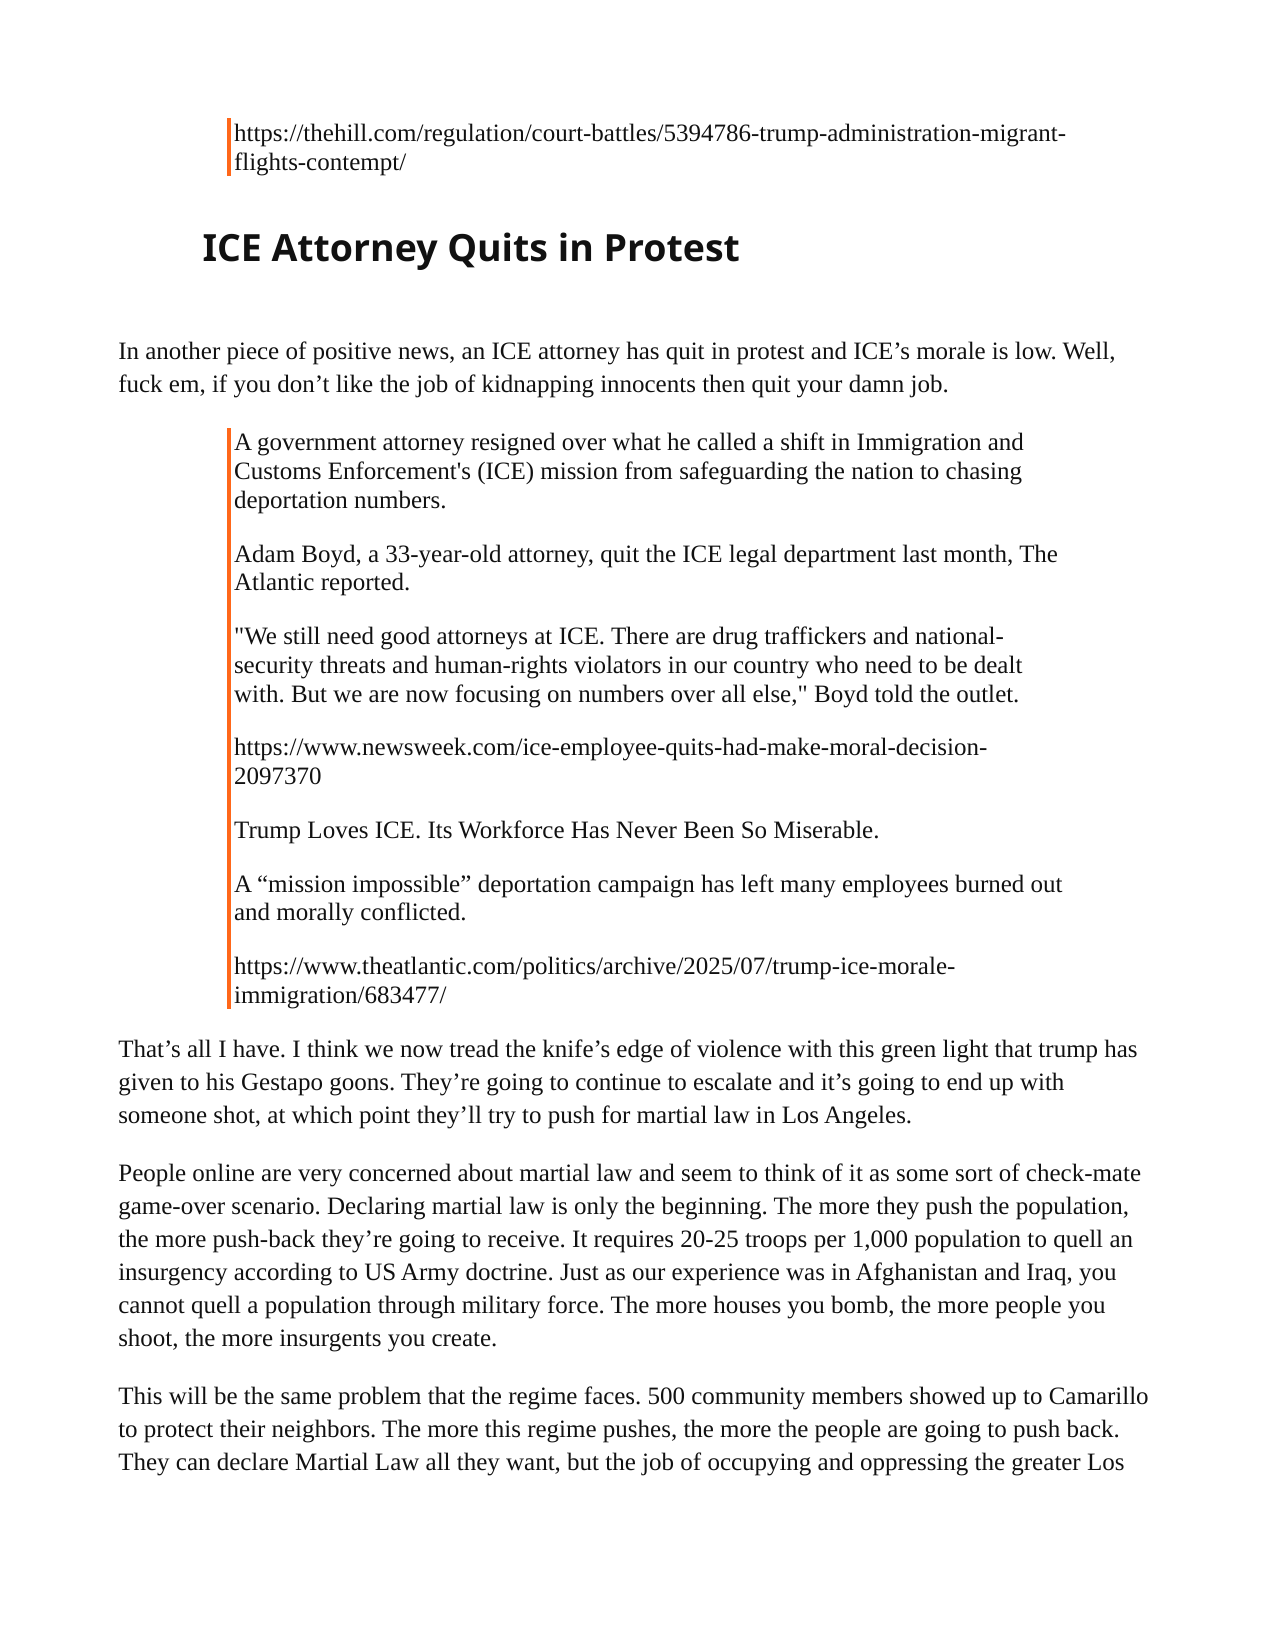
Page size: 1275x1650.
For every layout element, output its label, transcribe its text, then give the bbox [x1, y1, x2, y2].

text https://www.theatlantic.com/politics/archive/2025/07/trump-ice-morale-immigration/683477/ [231, 951, 1073, 1009]
text That’s all I have. I think we now tread the knife’s edge of violence with this green light that trump has given to his Gestapo goons. They’re going to continue to escalate and it’s going to end up with someone shot, at which point they’ll try to push for martial law in Los Angeles. [118, 1034, 1157, 1128]
subtitle ICE Attorney Quits in Protest [202, 221, 1073, 272]
text A government attorney resigned over what he called a shift in Immigration and Customs Enforcement's (ICE) mission from safeguarding the nation to chasing deportation numbers. [227, 427, 1073, 514]
text In another piece of positive news, an ICE attorney has quit in protest and ICE’s morale is low. Well, fuck em, if you don’t like the job of kidnapping innocents then quit your damn job. [118, 336, 1157, 398]
text https://thehill.com/regulation/court-battles/5394786-trump-administration-migrant-flights-contempt/ [231, 118, 1073, 176]
text https://www.newsweek.com/ice-employee-quits-had-make-moral-decision-2097370 [231, 732, 1073, 790]
text "We still need good attorneys at ICE. There are drug traffickers and national-security threats and human-rights violators in our country who need to be dealt with. But we are now focusing on numbers over all else," Boyd told the outlet. [231, 621, 1073, 707]
text Adam Boyd, a 33-year-old attorney, quit the ICE legal department last month, The Atlantic reported. [231, 539, 1073, 596]
text Trump Loves ICE. Its Workforce Has Never Been So Miserable. [231, 815, 1073, 844]
text People online are very concerned about martial law and seem to think of it as some sort of check-mate game-over scenario. Declaring martial law is only the beginning. The more they push the population, the more push-back they’re going to receive. It requires 20-25 troops per 1,000 population to quell an insurgency according to US Army doctrine. Just as our experience was in Afghanistan and Iraq, you cannot quell a population through military force. The more houses you bomb, the more people you shoot, the more insurgents you create. [118, 1158, 1157, 1352]
text A “mission impossible” deportation campaign has left many employees burned out and morally conflicted. [231, 869, 1073, 926]
text This will be the same problem that the regime faces. 500 community members showed up to Camarillo to protect their neighbors. The more this regime pushes, the more the people are going to push back. They can declare Martial Law all they want, but the job of occupying and oppressing the greater Los [118, 1381, 1157, 1476]
